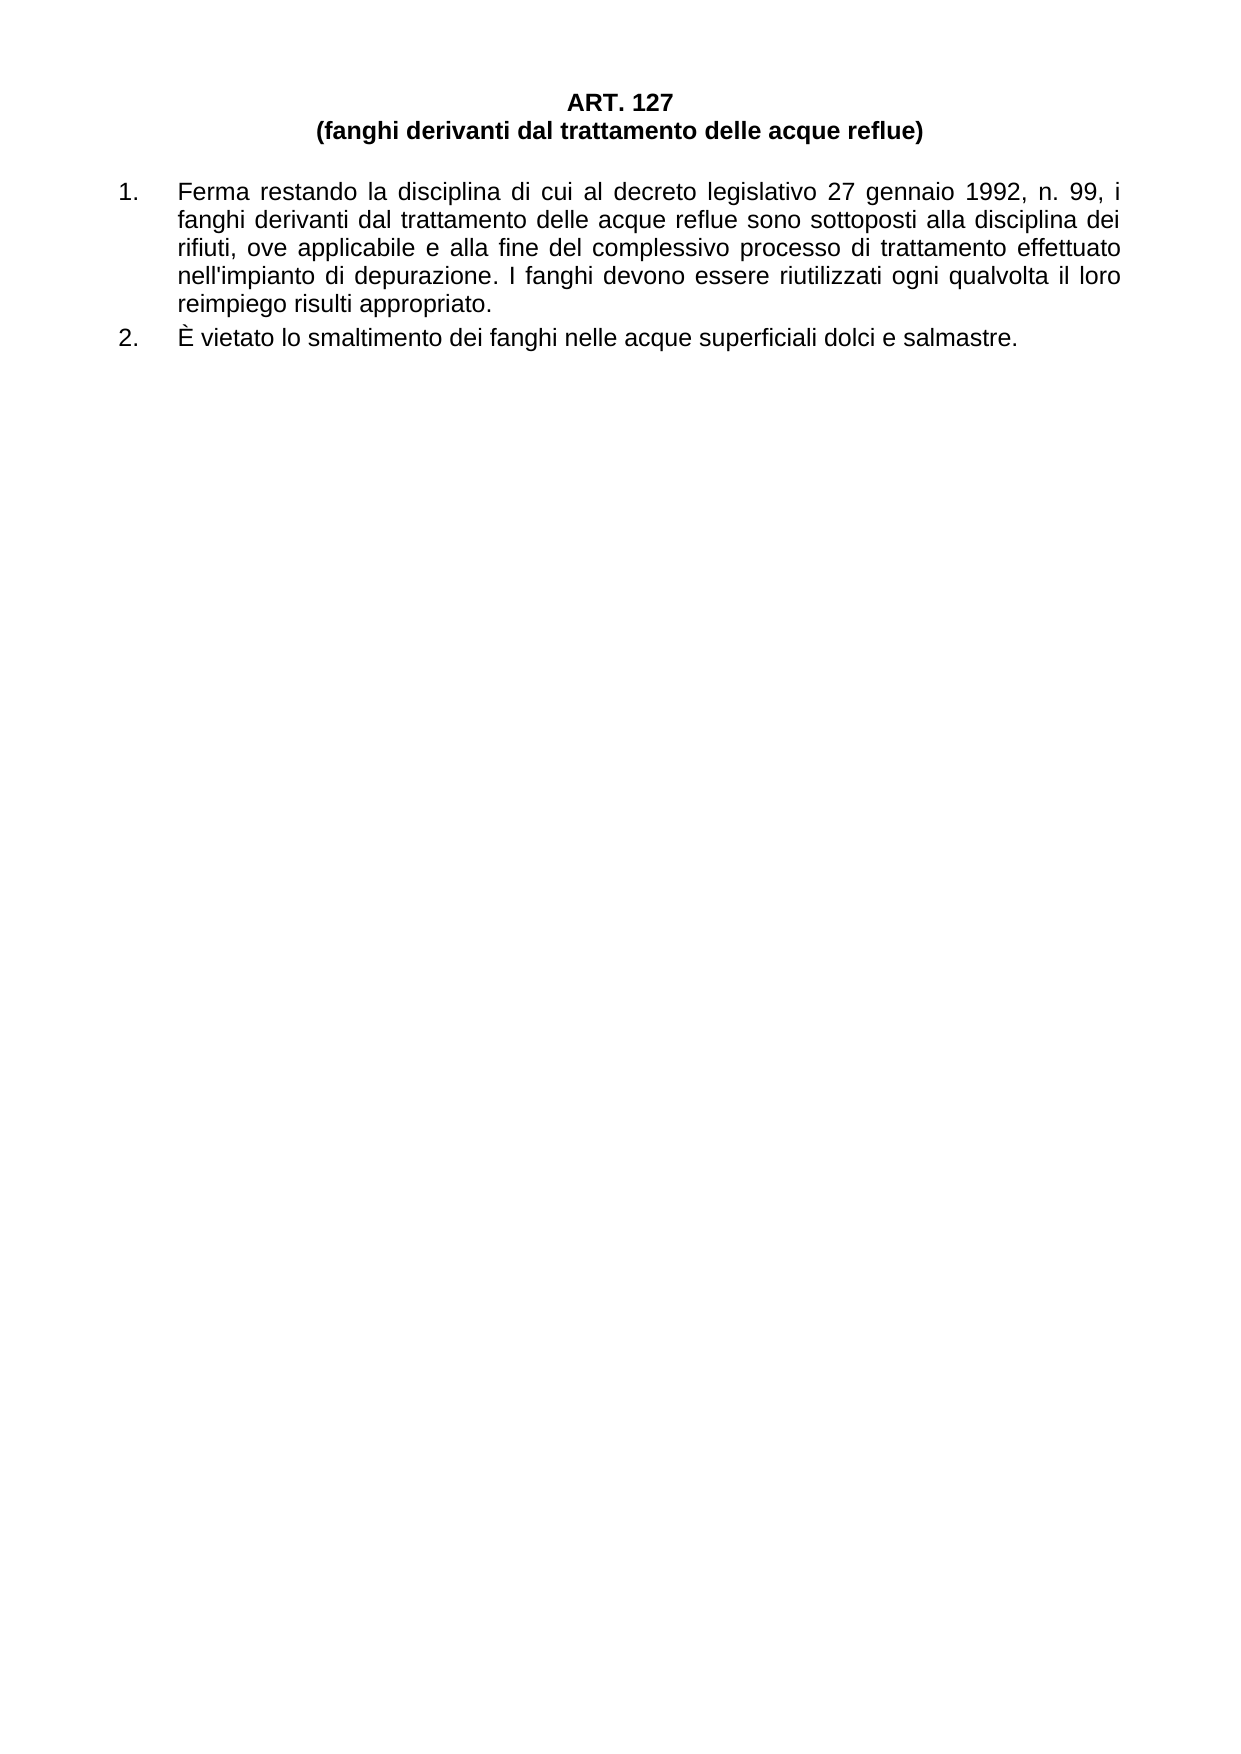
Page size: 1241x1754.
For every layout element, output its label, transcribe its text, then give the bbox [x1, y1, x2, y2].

text 1. Ferma restando la disciplina di cui al decreto legislativo 27 gennaio 1992, n. 99, i fanghi derivanti dal trattamento delle acque reflue sono sottoposti alla disciplina dei rifiuti, ove applicabile e alla fine del complessivo processo di trattamento effettuato nell'impianto di depurazione. I fanghi devono essere riutilizzati ogni qualvolta il loro reimpiego risulti appropriato. [118, 178, 1122, 318]
subtitle ART. 127 (fanghi derivanti dal trattamento delle acque reflue) [118, 88, 1122, 144]
text 2. È vietato lo smaltimento dei fanghi nelle acque superficiali dolci e salmastre. [118, 324, 1122, 352]
